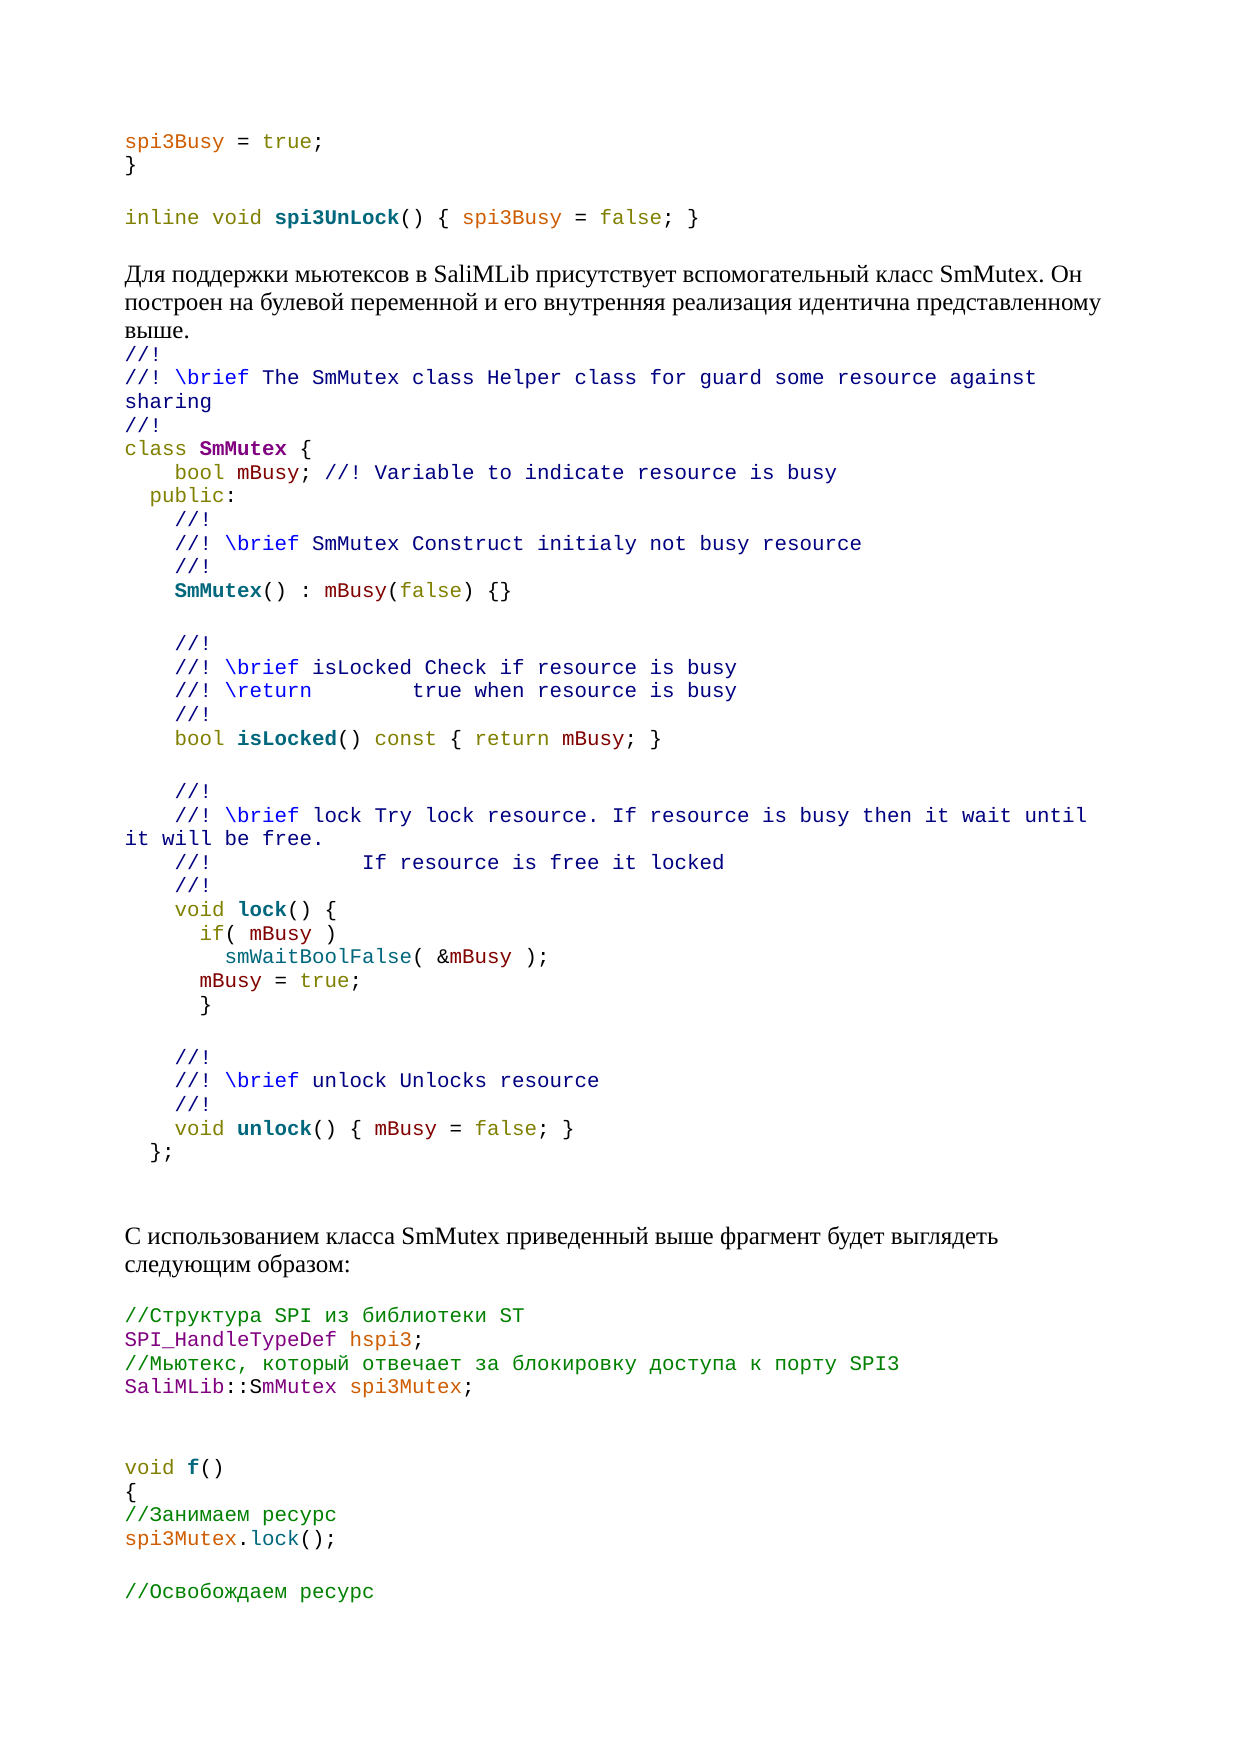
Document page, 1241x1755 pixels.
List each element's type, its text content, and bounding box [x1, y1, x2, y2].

text //! \brief lock Try lock resource. If resource is busy then it wait until it will be free. [118, 804, 1122, 852]
text inline void spi3UnLock() { spi3Busy = false; } [118, 201, 1122, 231]
text Для поддержки мьютексов в SaliMLib присутствует вспомогательный класс SmMutex. Он построен на булевой переменной и его внутренняя реализация идентична представленному выше. [118, 254, 1122, 344]
text //! \brief SmMutex Construct initialy not busy resource [118, 533, 1122, 556]
text SaliMLib::SmMutex spi3Mutex; [118, 1376, 1122, 1400]
text //! [118, 775, 1122, 804]
text //! [118, 509, 1122, 533]
text } [118, 154, 1122, 178]
text //! [118, 556, 1122, 580]
text bool mBusy; //! Variable to indicate resource is busy [118, 462, 1122, 486]
text //Мьютекс, который отвечает за блокировку доступа к порту SPI3 [118, 1353, 1122, 1376]
text spi3Mutex.lock(); [118, 1528, 1122, 1552]
text SmMutex() : mBusy(false) {} [118, 580, 1122, 604]
text smWaitBoolFalse( &mBusy ); [118, 946, 1122, 970]
text //! \brief isLocked Check if resource is busy [118, 657, 1122, 681]
text //! If resource is free it locked [118, 852, 1122, 876]
text //Занимаем ресурс [118, 1504, 1122, 1528]
text //! [118, 1041, 1122, 1071]
text }; [118, 1141, 1122, 1165]
text //! [118, 876, 1122, 899]
text //! [118, 704, 1122, 728]
text if( mBusy ) [118, 923, 1122, 946]
text //! \return true when resource is busy [118, 681, 1122, 704]
text } [118, 994, 1122, 1017]
text bool isLocked() const { return mBusy; } [118, 728, 1122, 751]
text //! [118, 1094, 1122, 1118]
text public: [118, 486, 1122, 509]
text { [118, 1481, 1122, 1504]
text //! [118, 344, 1122, 367]
text class SmMutex { [118, 438, 1122, 462]
text void lock() { [118, 899, 1122, 923]
text //Освобождаем ресурс [118, 1575, 1122, 1611]
text //! [118, 627, 1122, 657]
text //! \brief unlock Unlocks resource [118, 1071, 1122, 1094]
text void f() [118, 1457, 1122, 1481]
text //! [118, 414, 1122, 438]
text spi3Busy = true; [118, 124, 1122, 154]
text void unlock() { mBusy = false; } [118, 1118, 1122, 1141]
text mBusy = true; [118, 970, 1122, 994]
text С использованием класса SmMutex приведенный выше фрагмент будет выглядеть следующим образом: [118, 1222, 1122, 1278]
text //! \brief The SmMutex class Helper class for guard some resource against sharing [118, 367, 1122, 414]
text SPI_HandleTypeDef hspi3; [118, 1329, 1122, 1353]
text //Структура SPI из библиотеки ST [118, 1305, 1122, 1329]
